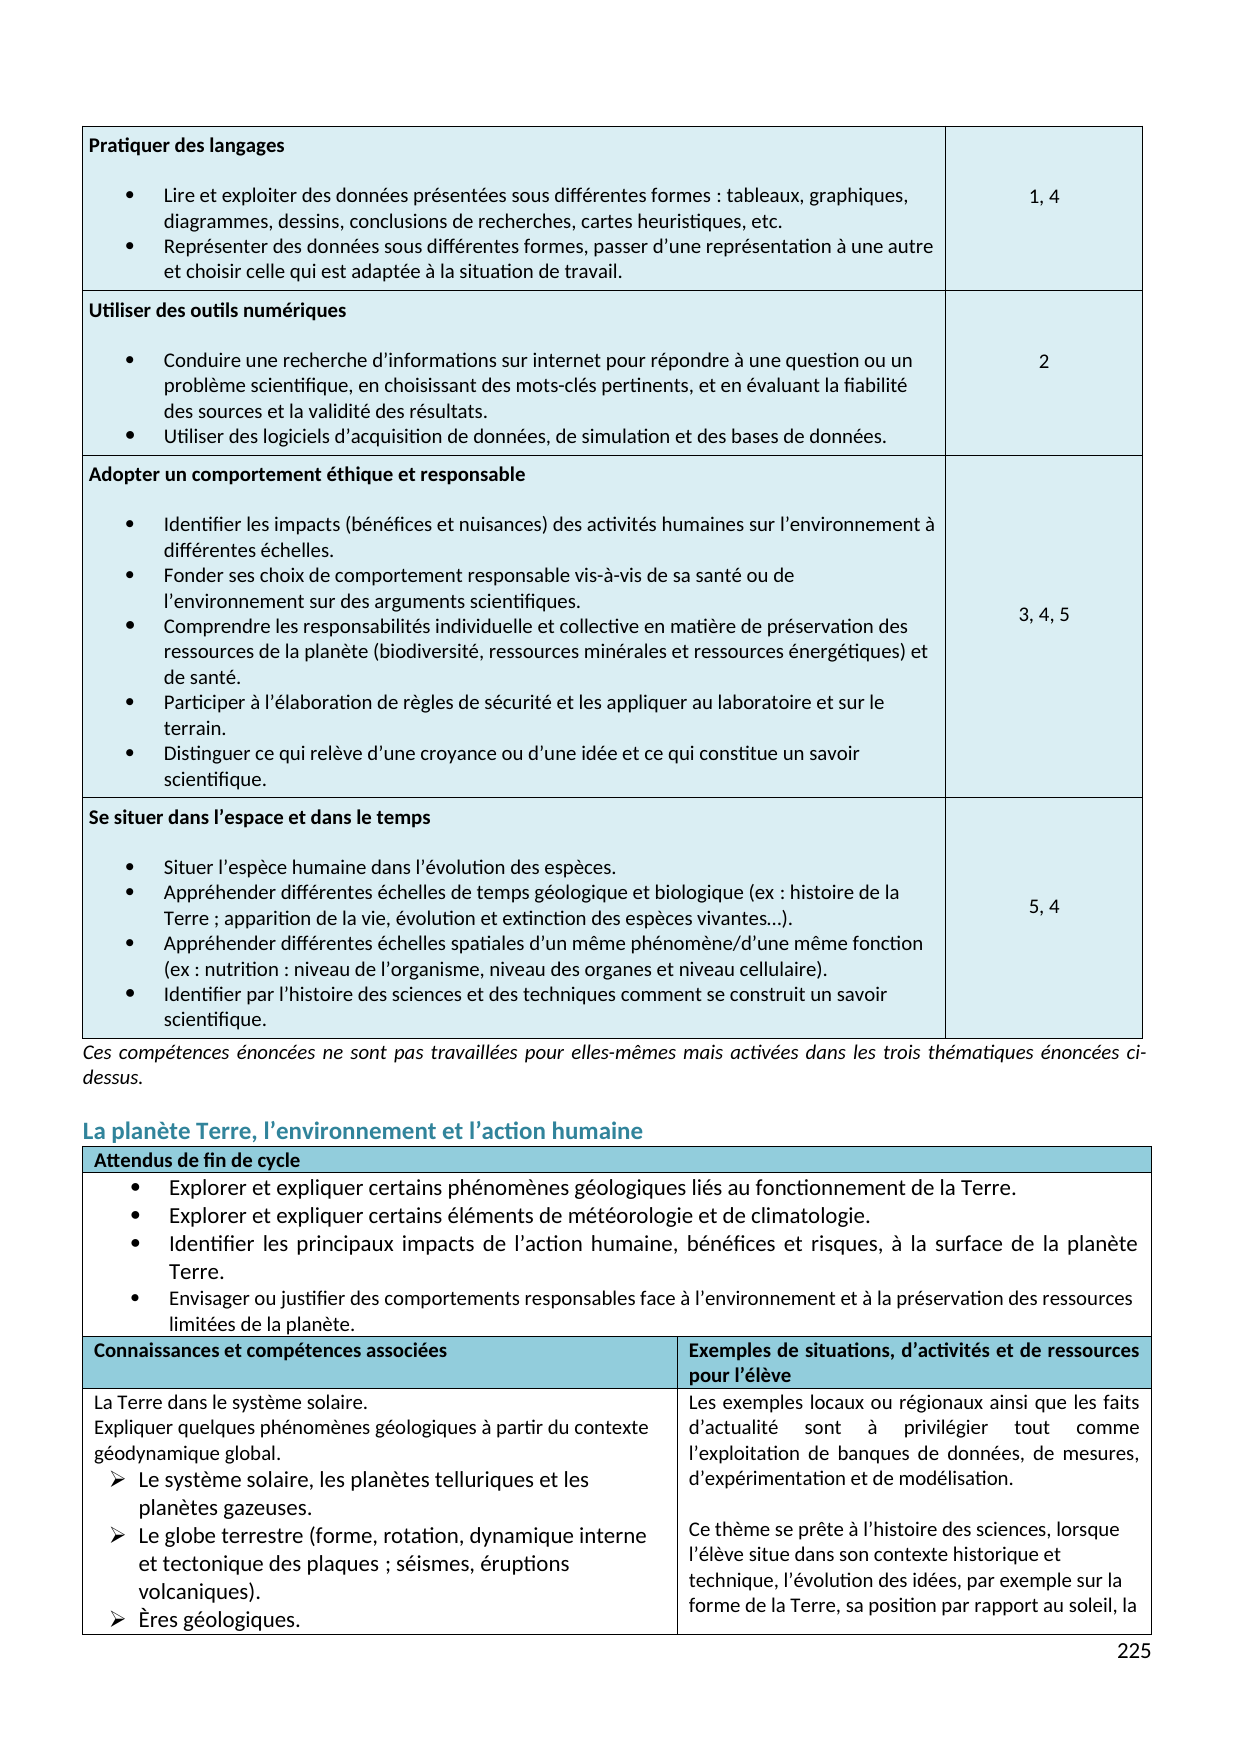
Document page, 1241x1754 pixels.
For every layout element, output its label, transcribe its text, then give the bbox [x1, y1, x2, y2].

table_cell La Terre dans le système solaire. Expliquer quelques phénomènes géologiques à partir du contexte géodynamique global. Le système solaire, les planètes telluriques et les planètes gazeuses. Le globe terrestre (forme, rotation, dynamique interne et tectonique des plaques ; séismes, éruptions volcaniques). Ères géologiques. [83, 1389, 677, 1633]
table_cell Exemples de situations, d’activités et de ressources pour l’élève [678, 1337, 1151, 1388]
table_cell Explorer et expliquer certains phénomènes géologiques liés au fonctionnement de la Terre. Explorer et expliquer certains éléments de météorologie et de climatologie. Identifier les principaux impacts de l’action humaine, bénéfices et risques, à la surface de la planète Terre. Envisager ou justifier des comportements responsables face à l’environnement et à la préservation des ressources limitées de la planète. [83, 1173, 1151, 1336]
table_cell Adopter un comportement éthique et responsable Identifier les impacts (bénéfices et nuisances) des activités humaines sur l’environnement à différentes échelles. Fonder ses choix de comportement responsable vis-à-vis de sa santé ou de l’environnement sur des arguments scientifiques. Comprendre les responsabilités individuelle et collective en matière de préservation des ressources de la planète (biodiversité, ressources minérales et ressources énergétiques) et de santé. Participer à l’élaboration de règles de sécurité et les appliquer au laboratoire et sur le terrain. Distinguer ce qui relève d’une croyance ou d’une idée et ce qui constitue un savoir scientifique. [83, 456, 945, 797]
table_cell 1, 4 [946, 127, 1142, 290]
table_cell Connaissances et compétences associées [83, 1337, 677, 1388]
table_cell 2 [946, 291, 1142, 455]
table_header Attendus de fin de cycle [83, 1147, 1151, 1172]
table_cell 5, 4 [946, 798, 1142, 1038]
table_cell Utiliser des outils numériques Conduire une recherche d’informations sur internet pour répondre à une question ou un problème scientifique, en choisissant des mots-clés pertinents, et en évaluant la fiabilité des sources et la validité des résultats. Utiliser des logiciels d’acquisition de données, de simulation et des bases de données. [83, 291, 945, 455]
text Ces compétences énoncées ne sont pas travaillées pour elles-mêmes mais activées dans les trois thématiques énoncées ci-dessus. [83, 1039, 1152, 1090]
table_cell Les exemples locaux ou régionaux ainsi que les faits d’actualité sont à privilégier tout comme l’exploitation de banques de données, de mesures, d’expérimentation et de modélisation. Ce thème se prête à l’histoire des sciences, lorsque l’élève situe dans son contexte historique et technique, l’évolution des idées, par exemple sur la forme de la Terre, sa position par rapport au soleil, la [678, 1389, 1151, 1633]
table_cell 3, 4, 5 [946, 456, 1142, 797]
text La planète Terre, l’environnement et l’action humaine [83, 1115, 1152, 1146]
table_cell Se situer dans l’espace et dans le temps Situer l’espèce humaine dans l’évolution des espèces. Appréhender différentes échelles de temps géologique et biologique (ex : histoire de la Terre ; apparition de la vie, évolution et extinction des espèces vivantes…). Appréhender différentes échelles spatiales d’un même phénomène/d’une même fonction (ex : nutrition : niveau de l’organisme, niveau des organes et niveau cellulaire). Identifier par l’histoire des sciences et des techniques comment se construit un savoir scientifique. [83, 798, 945, 1038]
table_cell Pratiquer des langages Lire et exploiter des données présentées sous différentes formes : tableaux, graphiques, diagrammes, dessins, conclusions de recherches, cartes heuristiques, etc. Représenter des données sous différentes formes, passer d’une représentation à une autre et choisir celle qui est adaptée à la situation de travail. [83, 127, 945, 290]
